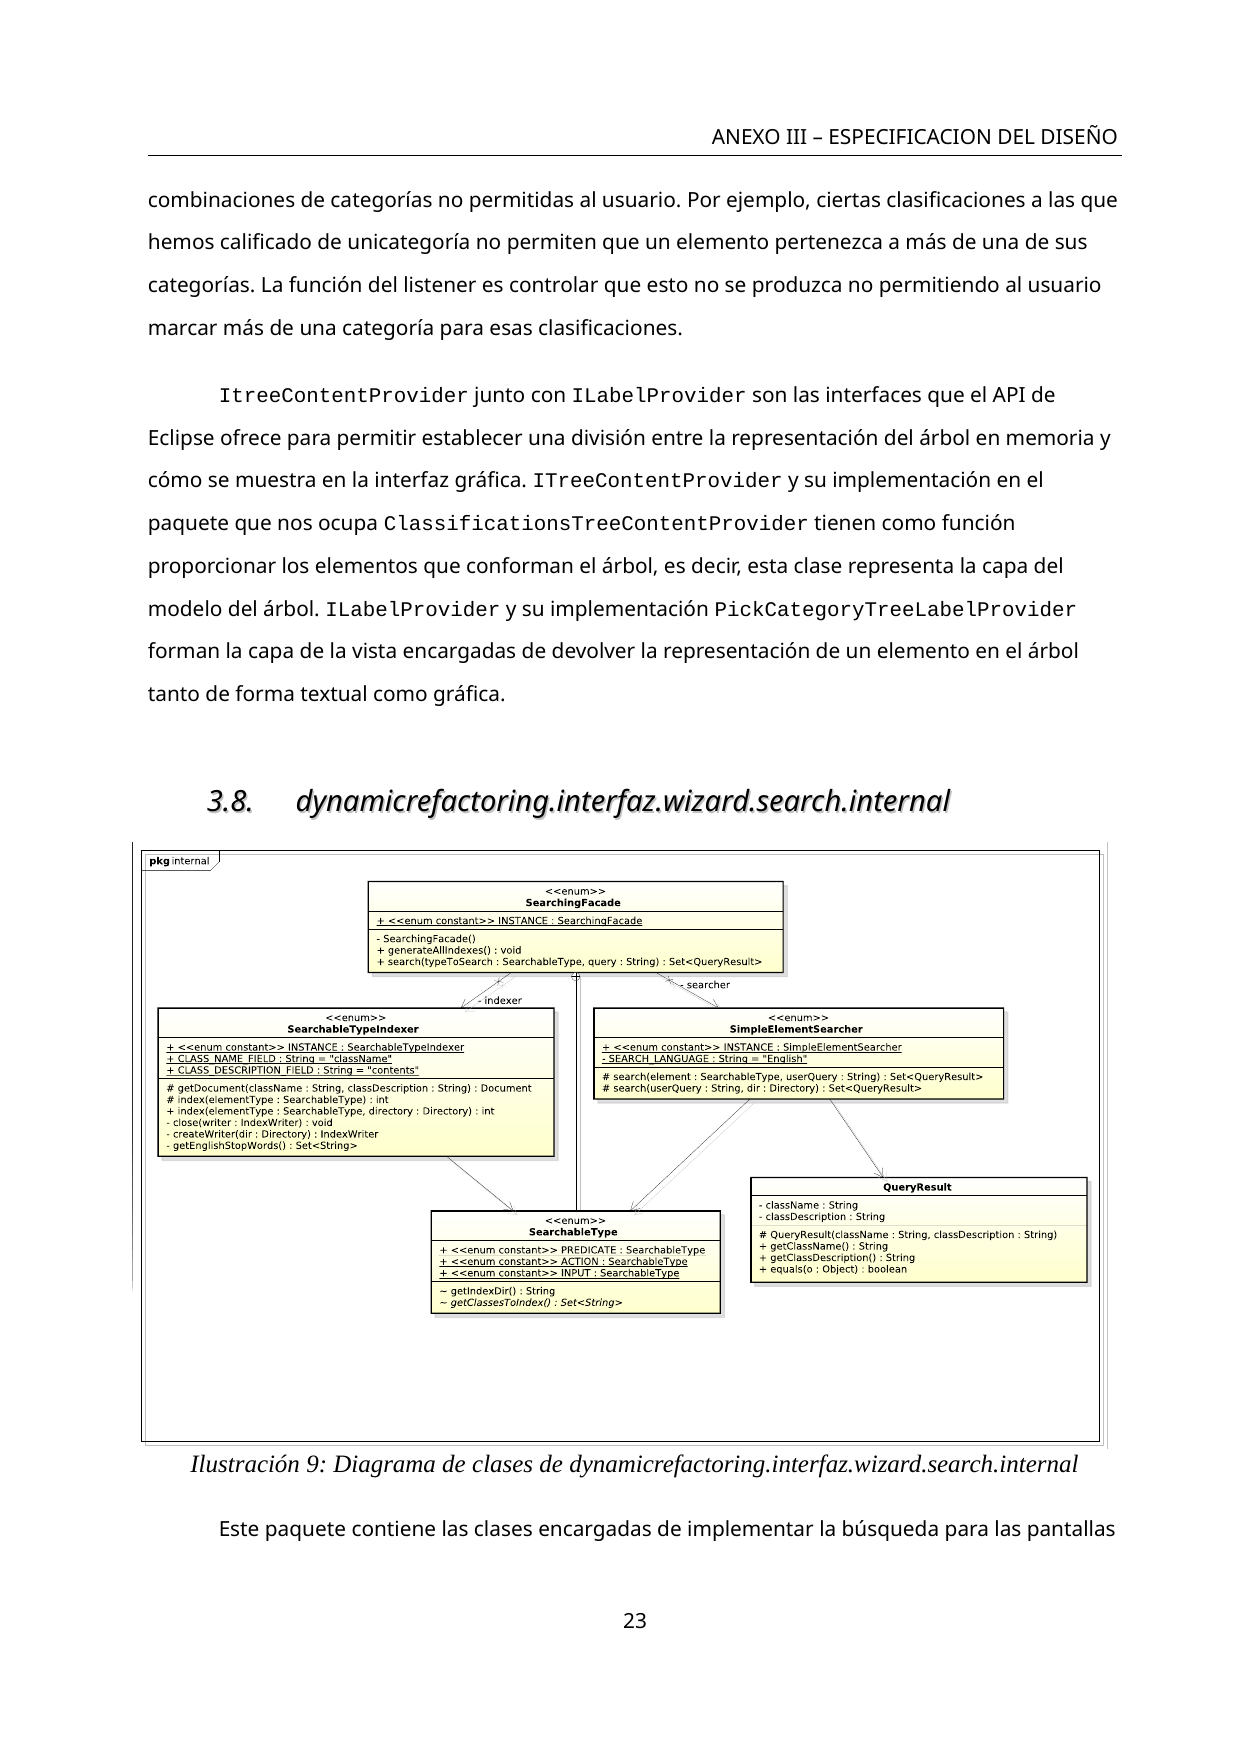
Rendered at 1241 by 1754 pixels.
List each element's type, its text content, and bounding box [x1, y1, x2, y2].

text ItreeContentProvider junto con ILabelProvider son las interfaces que el API de Eclipse ofrece para permitir establecer una división entre la representación del árbol en memoria y cómo se muestra en la interfaz gráfica. ITreeContentProvider y su implementación en el paquete que nos ocupa ClassificationsTreeContentProvider tienen como función proporcionar los elementos que conforman el árbol, es decir, esta clase representa la capa del modelo del árbol. ILabelProvider y su implementación PickCategoryTreeLabelProvider forman la capa de la vista encargadas de devolver la representación de un elemento en el árbol tanto de forma textual como gráfica. [148, 380, 1122, 707]
text Ilustración 9: Diagrama de clases de dynamicrefactoring.interfaz.wizard.search.internal [148, 854, 1123, 1477]
text combinaciones de categorías no permitidas al usuario. Por ejemplo, ciertas clasificaciones a las que hemos calificado de unicategoría no permiten que un elemento pertenezca a más de una de sus categorías. La función del listener es controlar que esto no se produzca no permitiendo al usuario marcar más de una categoría para esas clasificaciones. [148, 185, 1122, 341]
text Este paquete contiene las clases encargadas de implementar la búsqueda para las pantallas [148, 1477, 1123, 1543]
subtitle dynamicrefactoring.interfaz.wizard.search.internal [207, 781, 1122, 820]
